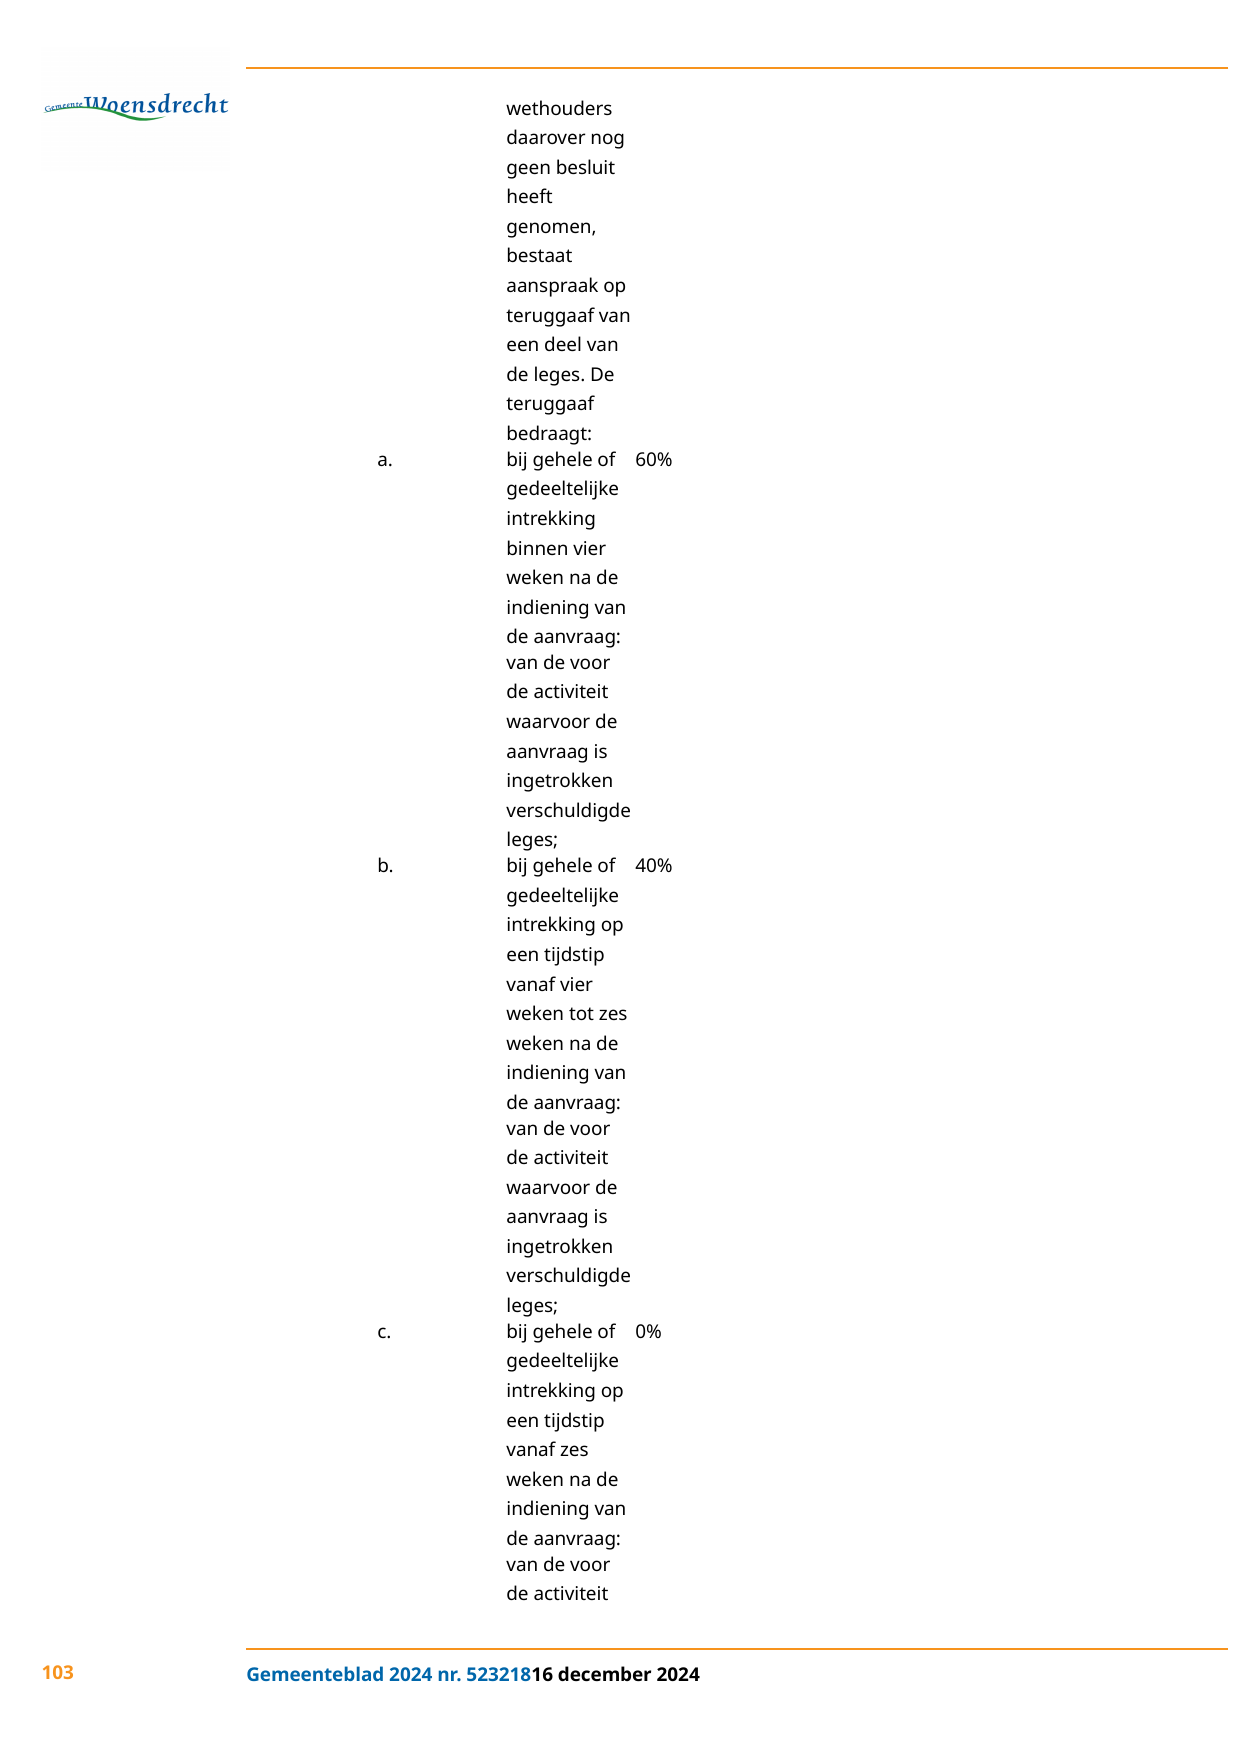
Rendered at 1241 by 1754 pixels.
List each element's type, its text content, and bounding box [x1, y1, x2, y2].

table_cell [1023, 95, 1152, 446]
table_cell 60% [635, 446, 764, 649]
table_cell [377, 95, 506, 446]
table_cell [764, 1318, 1022, 1551]
table_cell van de voor de activiteit [506, 1551, 635, 1606]
table_cell van de voor de activiteit waarvoor de aanvraag is ingetrokken verschuldigde leges; [506, 649, 635, 852]
table_cell [377, 1551, 506, 1606]
table_cell bij gehele of gedeeltelijke intrekking binnen vier weken na de indiening van de aanvraag: [506, 446, 635, 649]
table_cell [764, 446, 1022, 649]
table_cell [248, 446, 377, 649]
table_cell [1023, 853, 1152, 1115]
table_cell [635, 649, 764, 852]
table_cell [248, 649, 377, 852]
table_cell 40% [635, 853, 764, 1115]
picture [41, 47, 231, 172]
table_cell [764, 95, 1022, 446]
table_cell van de voor de activiteit waarvoor de aanvraag is ingetrokken verschuldigde leges; [506, 1115, 635, 1318]
table_cell [1023, 649, 1152, 852]
table_cell [1023, 446, 1152, 649]
table_cell [635, 1551, 764, 1606]
table_cell bij gehele of gedeeltelijke intrekking op een tijdstip vanaf vier weken tot zes weken na de indiening van de aanvraag: [506, 853, 635, 1115]
table_cell [248, 853, 377, 1115]
table_cell [248, 1115, 377, 1318]
table_cell bij gehele of gedeeltelijke intrekking op een tijdstip vanaf zes weken na de indiening van de aanvraag: [506, 1318, 635, 1551]
table_cell [1023, 1115, 1152, 1318]
table_cell b. [377, 853, 506, 1115]
table_cell [764, 1551, 1022, 1606]
table_cell c. [377, 1318, 506, 1551]
table_cell [764, 1115, 1022, 1318]
table_cell [635, 95, 764, 446]
table_cell 0% [635, 1318, 764, 1551]
table_cell [635, 1115, 764, 1318]
table_cell [248, 1551, 377, 1606]
table_cell [1023, 1551, 1152, 1606]
table_cell wethouders daarover nog geen besluit heeft genomen, bestaat aanspraak op teruggaaf van een deel van de leges. De teruggaaf bedraagt: [506, 95, 635, 446]
table_cell [248, 1318, 377, 1551]
table_cell [764, 649, 1022, 852]
table_cell [1023, 1318, 1152, 1551]
table_cell a. [377, 446, 506, 649]
table_cell [377, 649, 506, 852]
table_cell [248, 95, 377, 446]
table_cell [764, 853, 1022, 1115]
table_cell [377, 1115, 506, 1318]
